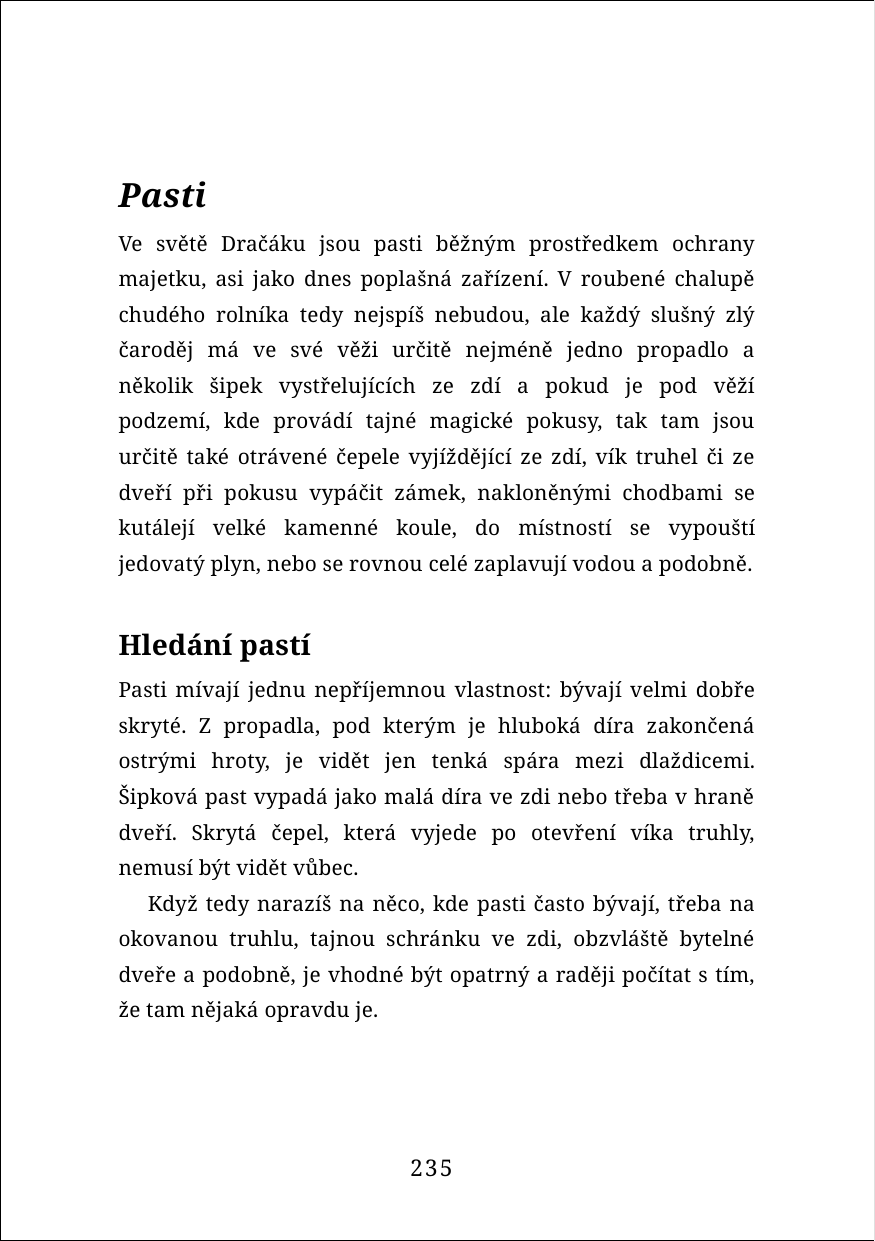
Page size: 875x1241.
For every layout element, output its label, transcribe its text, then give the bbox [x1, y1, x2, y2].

text Ve světě Dračáku jsou pasti běžným prostředkem ochrany majetku, asi jako dnes poplašná zařízení. V roubené chalupě chudého rolníka tedy nejspíš nebudou, ale každý slušný zlý čaroděj má ve své věži určitě nejméně jedno propadlo a několik šipek vystřelujících ze zdí a pokud je pod věží podzemí, kde provádí tajné magické pokusy, tak tam jsou určitě také otrávené čepele vyjíždějící ze zdí, vík truhel či ze dveří při pokusu vypáčit zámek, nakloněnými chodbami se kutálejí velké kamenné koule, do místností se vypouští jedovatý plyn, nebo se rovnou celé zaplavují vodou a podobně. [118, 229, 756, 577]
text Pasti mívají jednu nepříjemnou vlastnost: bývají velmi dobře skryté. Z propadla, pod kterým je hluboká díra zakončená ostrými hroty, je vidět jen tenká spára mezi dlaždicemi. Šipková past vypadá jako malá díra ve zdi nebo třeba v hraně dveří. Skrytá čepel, která vyjede po otevření víka truhly, nemusí být vidět vůbec. Když tedy narazíš na něco, kde pasti často bývají, třeba na okovanou truhlu, tajnou schránku ve zdi, obzvláště bytelné dveře a podobně, je vhodné být opatrný a raději počítat s tím, že tam nějaká opravdu je. [118, 676, 756, 1024]
subtitle Hledání pastí [118, 626, 756, 664]
subtitle Pasti [118, 172, 756, 217]
